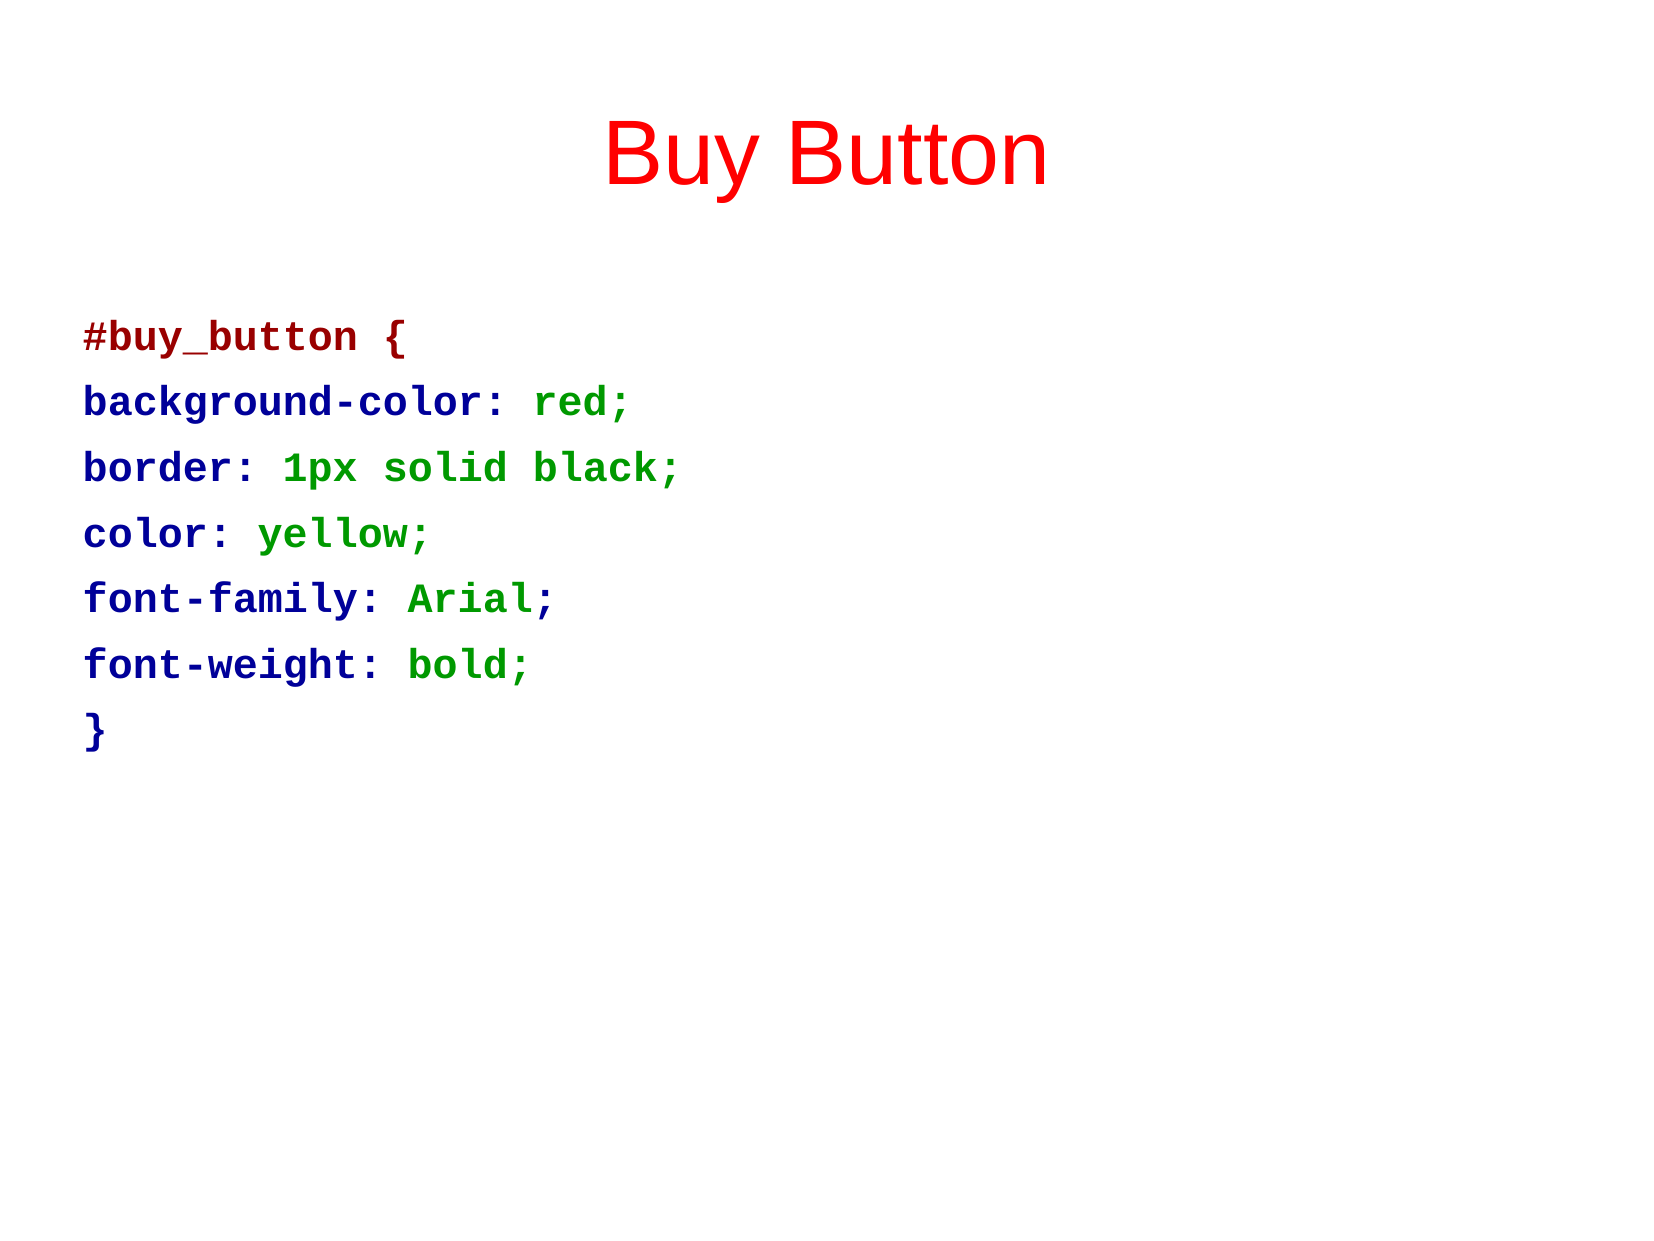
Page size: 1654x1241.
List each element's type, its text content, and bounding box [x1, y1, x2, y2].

title Buy Button [82, 49, 1571, 257]
list #buy_button { background-color: red; border: 1px solid black; color: yellow; font-family: Arial; font-weight: bold; } [82, 315, 1571, 1087]
